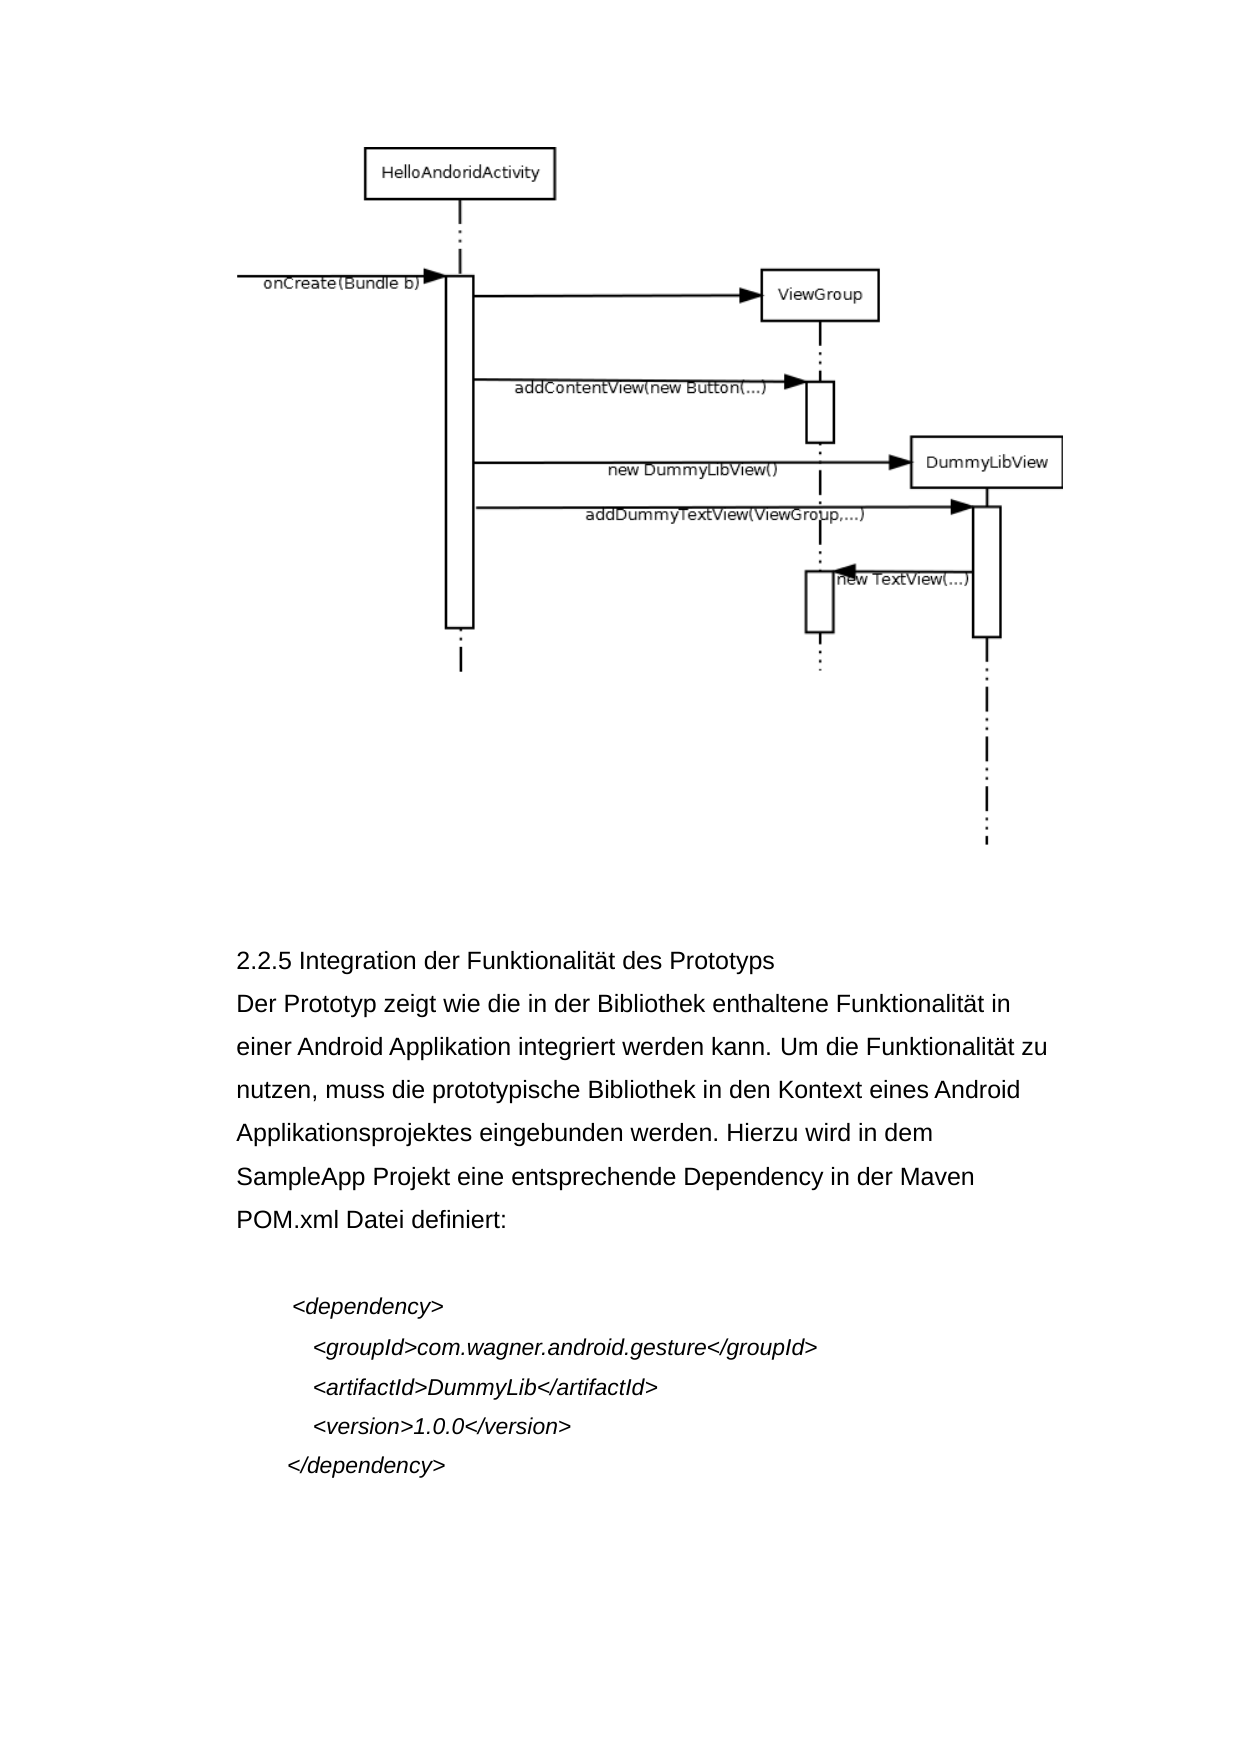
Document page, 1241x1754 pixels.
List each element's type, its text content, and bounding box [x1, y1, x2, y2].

text <groupId>com.wagner.android.gesture</groupId> [236, 1334, 1063, 1360]
text <artifactId>DummyLib</artifactId> [236, 1373, 1063, 1400]
text <version>1.0.0</version> [236, 1413, 1063, 1439]
text </dependency> [236, 1452, 1063, 1479]
text <dependency> [236, 1291, 1063, 1319]
picture [236, 147, 1063, 846]
text 2.2.5 Integration der Funktionalität des Prototyps [236, 946, 1063, 974]
text Der Prototyp zeigt wie die in der Bibliothek enthaltene Funktionalität in einer Android Applikation integriert werden kann. Um die Funktionalität zu nutzen, muss die prototypische Bibliothek in den Kontext eines Android Applikationsprojektes eingebunden werden. Hierzu wird in dem SampleApp Projekt eine entsprechende Dependency in der Maven POM.xml Datei definiert: [236, 989, 1063, 1233]
